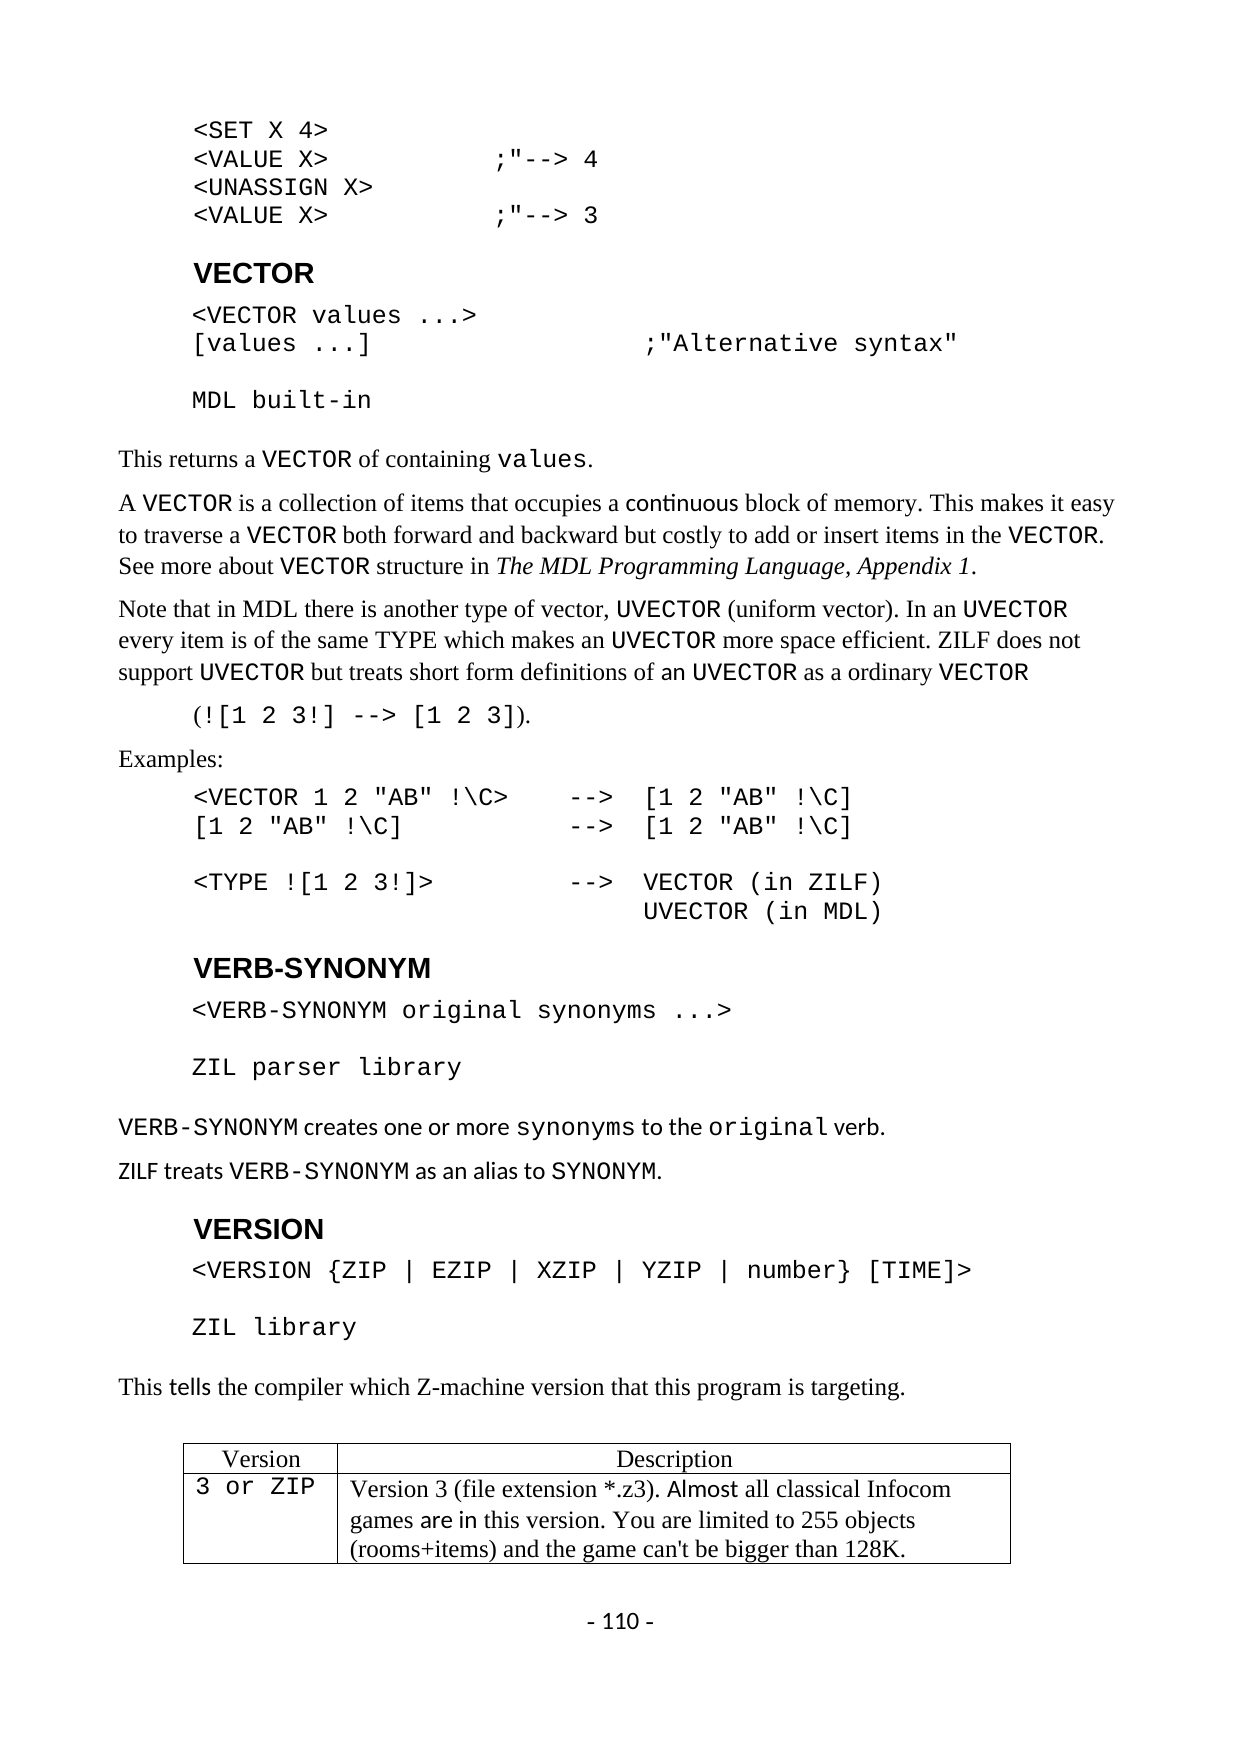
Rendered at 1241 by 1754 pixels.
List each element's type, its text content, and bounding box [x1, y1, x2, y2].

text VERB-SYNONYM creates one or more synonyms to the original verb. [118, 1111, 1122, 1143]
text ZIL library [192, 1315, 1122, 1343]
text Note that in MDL there is another type of vector, UVECTOR (uniform vector). In an UVECTOR every item is of the same TYPE which makes an UVECTOR more space efficient. ZILF does not support UVECTOR but treats short form definitions of an UVECTOR as a ordinary VECTOR [118, 594, 1122, 688]
text A VECTOR is a collection of items that occupies a continuous block of memory. This makes it easy to traverse a VECTOR both forward and backward but costly to add or insert items in the VECTOR. See more about VECTOR structure in The MDL Programming Language, Appendix 1. [118, 487, 1122, 582]
text This tells the compiler which Z-machine version that this program is targeting. [118, 1371, 1122, 1402]
text [values ...] ;"Alternative syntax" [192, 331, 1122, 359]
text (![1 2 3!] --> [1 2 3]). [118, 700, 1122, 731]
table_cell 3 or ZIP [184, 1474, 337, 1563]
subtitle VECTOR [118, 256, 1122, 290]
text MDL built-in [192, 387, 1122, 416]
text <VERSION {ZIP | EZIP | XZIP | YZIP | number} [TIME]> [192, 1258, 1122, 1286]
text ZILF treats VERB-SYNONYM as an alias to SYNONYM. [118, 1155, 1122, 1187]
text <VECTOR values ...> [192, 302, 1122, 331]
text ZIL parser library [192, 1054, 1122, 1083]
table_cell Version 3 (file extension *.z3). Almost all classical Infocom games are in this version. You are limited to 255 objects (rooms+items) and the game can't be bigger than 128K. [338, 1474, 1010, 1563]
text <VERB-SYNONYM original synonyms ...> [192, 998, 1122, 1026]
subtitle VERB-SYNONYM [118, 952, 1122, 985]
text <SET X 4> <VALUE X> ;"--> 4 <UNASSIGN X> <VALUE X> ;"--> 3 [118, 118, 1122, 231]
subtitle VERSION [118, 1212, 1122, 1246]
text This returns a VECTOR of containing values. [118, 444, 1122, 475]
table_header Version [184, 1444, 337, 1472]
text Examples: [118, 744, 1122, 772]
text <VECTOR 1 2 "AB" !\C> --> [1 2 "AB" !\C] [1 2 "AB" !\C] --> [1 2 "AB" !\C] <TYPE ![1 2 3!]> --> VECTOR (in ZILF) UVECTOR (in MDL) [192, 785, 1122, 927]
table_header Description [338, 1444, 1010, 1472]
